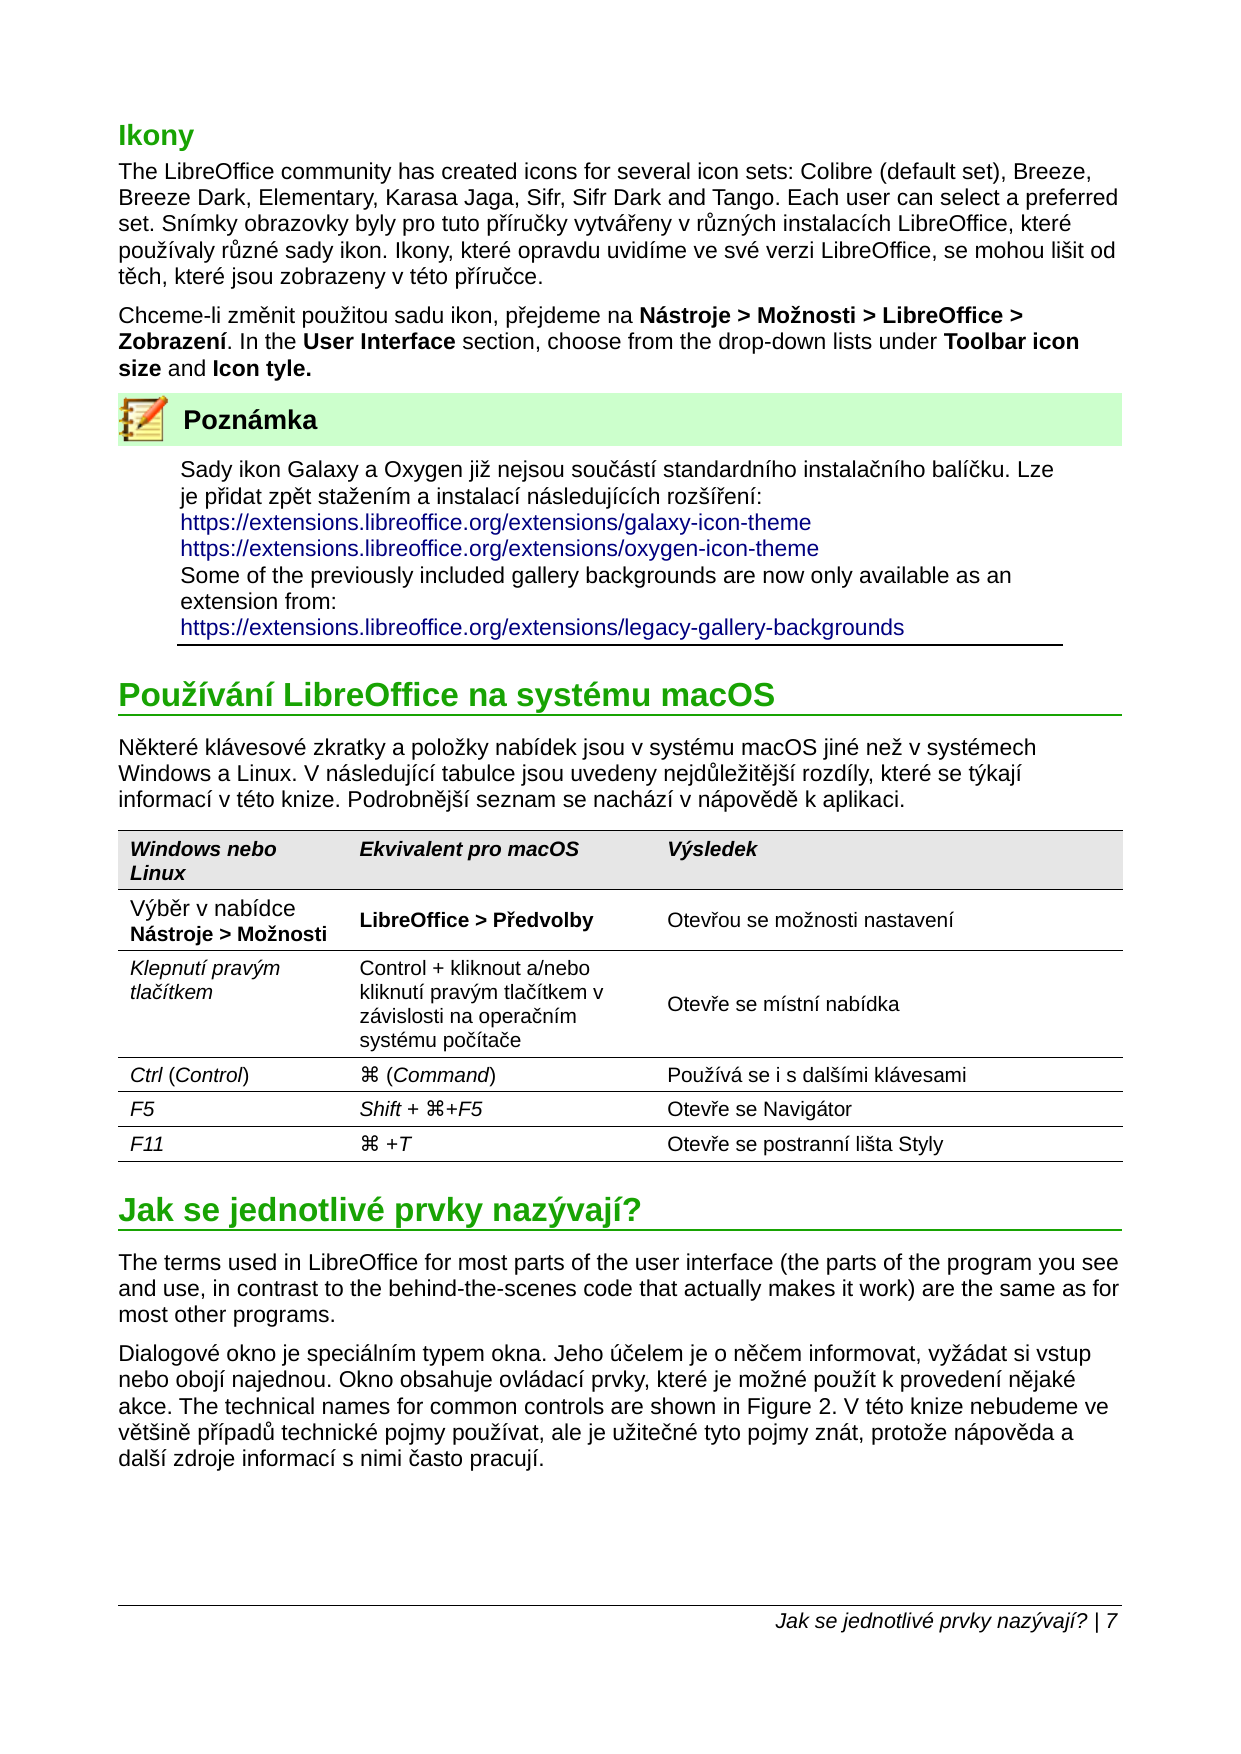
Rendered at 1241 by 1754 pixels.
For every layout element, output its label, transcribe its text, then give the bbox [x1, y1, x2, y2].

table_cell Používá se i s dalšími klávesami [655, 1058, 1123, 1091]
text Některé klávesové zkratky a položky nabídek jsou v systému macOS jiné než v systémech Windows a Linux. V následující tabulce jsou uvedeny nejdůležitější rozdíly, které se týkají informací v této knize. Podrobnější seznam se nachází v nápovědě k aplikaci. [118, 733, 1122, 813]
table_header Ekvivalent pro macOS [348, 831, 655, 889]
text The terms used in LibreOffice for most parts of the user interface (the parts of the program you see and use, in contrast to the behind-the-scenes code that actually makes it work) are the same as for most other programs. [118, 1248, 1122, 1327]
subtitle Ikony [118, 118, 1122, 152]
picture [119, 394, 170, 445]
subtitle Používání LibreOffice na systému macOS [118, 675, 1122, 714]
table_cell Shift + ⌘+F5 [348, 1092, 655, 1126]
table_cell Výběr v nabídce Nástroje > Možnosti [118, 890, 348, 950]
table_header Výsledek [655, 831, 1123, 889]
table_cell F5 [118, 1092, 348, 1126]
table_cell F11 [118, 1127, 348, 1161]
text Sady ikon Galaxy a Oxygen již nejsou součástí standardního instalačního balíčku. Lze je přidat zpět stažením a instalací následujících rozšíření: https://extensions.libreoffice.org/extensions/galaxy-icon-theme https://extensions.libreoffice.org/extensions/oxygen-icon-theme Some of the previously included gallery backgrounds are now only available as an extension from: https://extensions.libreoffice.org/extensions/legacy-gallery-backgrounds [177, 453, 1063, 644]
table_cell ⌘ (Command) [348, 1058, 655, 1091]
table_header Windows nebo Linux [118, 831, 348, 889]
table_cell Klepnutí pravým tlačítkem [118, 951, 348, 1057]
table_cell Control + kliknout a/nebo kliknutí pravým tlačítkem v závislosti na operačním systému počítače [348, 951, 655, 1057]
table_cell Otevře se místní nabídka [655, 951, 1123, 1057]
table_cell Otevře se postranní lišta Styly [655, 1127, 1123, 1161]
text Dialogové okno je speciálním typem okna. Jeho účelem je o něčem informovat, vyžádat si vstup nebo obojí najednou. Okno obsahuje ovládací prvky, které je možné použít k provedení nějaké akce. The technical names for common controls are shown in Figure 2. V této knize nebudeme ve většině případů technické pojmy používat, ale je užitečné tyto pojmy znát, protože nápověda a další zdroje informací s nimi často pracují. [118, 1340, 1122, 1472]
table_cell ⌘ +T [348, 1127, 655, 1161]
table_cell Otevřou se možnosti nastavení [655, 890, 1123, 950]
subtitle Poznámka [118, 393, 1122, 446]
text Chceme-li změnit použitou sadu ikon, přejdeme na Nástroje > Možnosti > LibreOffice > Zobrazení. In the User Interface section, choose from the drop-down lists under Toolbar icon size and Icon tyle. [118, 302, 1122, 381]
table_cell Otevře se Navigátor [655, 1092, 1123, 1126]
subtitle Jak se jednotlivé prvky nazývají? [118, 1190, 1122, 1229]
table_cell Ctrl (Control) [118, 1058, 348, 1091]
text The LibreOffice community has created icons for several icon sets: Colibre (default set), Breeze, Breeze Dark, Elementary, Karasa Jaga, Sifr, Sifr Dark and Tango. Each user can select a preferred set. Snímky obrazovky byly pro tuto příručky vytvářeny v různých instalacích LibreOffice, které používaly různé sady ikon. Ikony, které opravdu uvidíme ve své verzi LibreOffice, se mohou lišit od těch, které jsou zobrazeny v této příručce. [118, 158, 1122, 289]
table_cell LibreOffice > Předvolby [348, 890, 655, 950]
